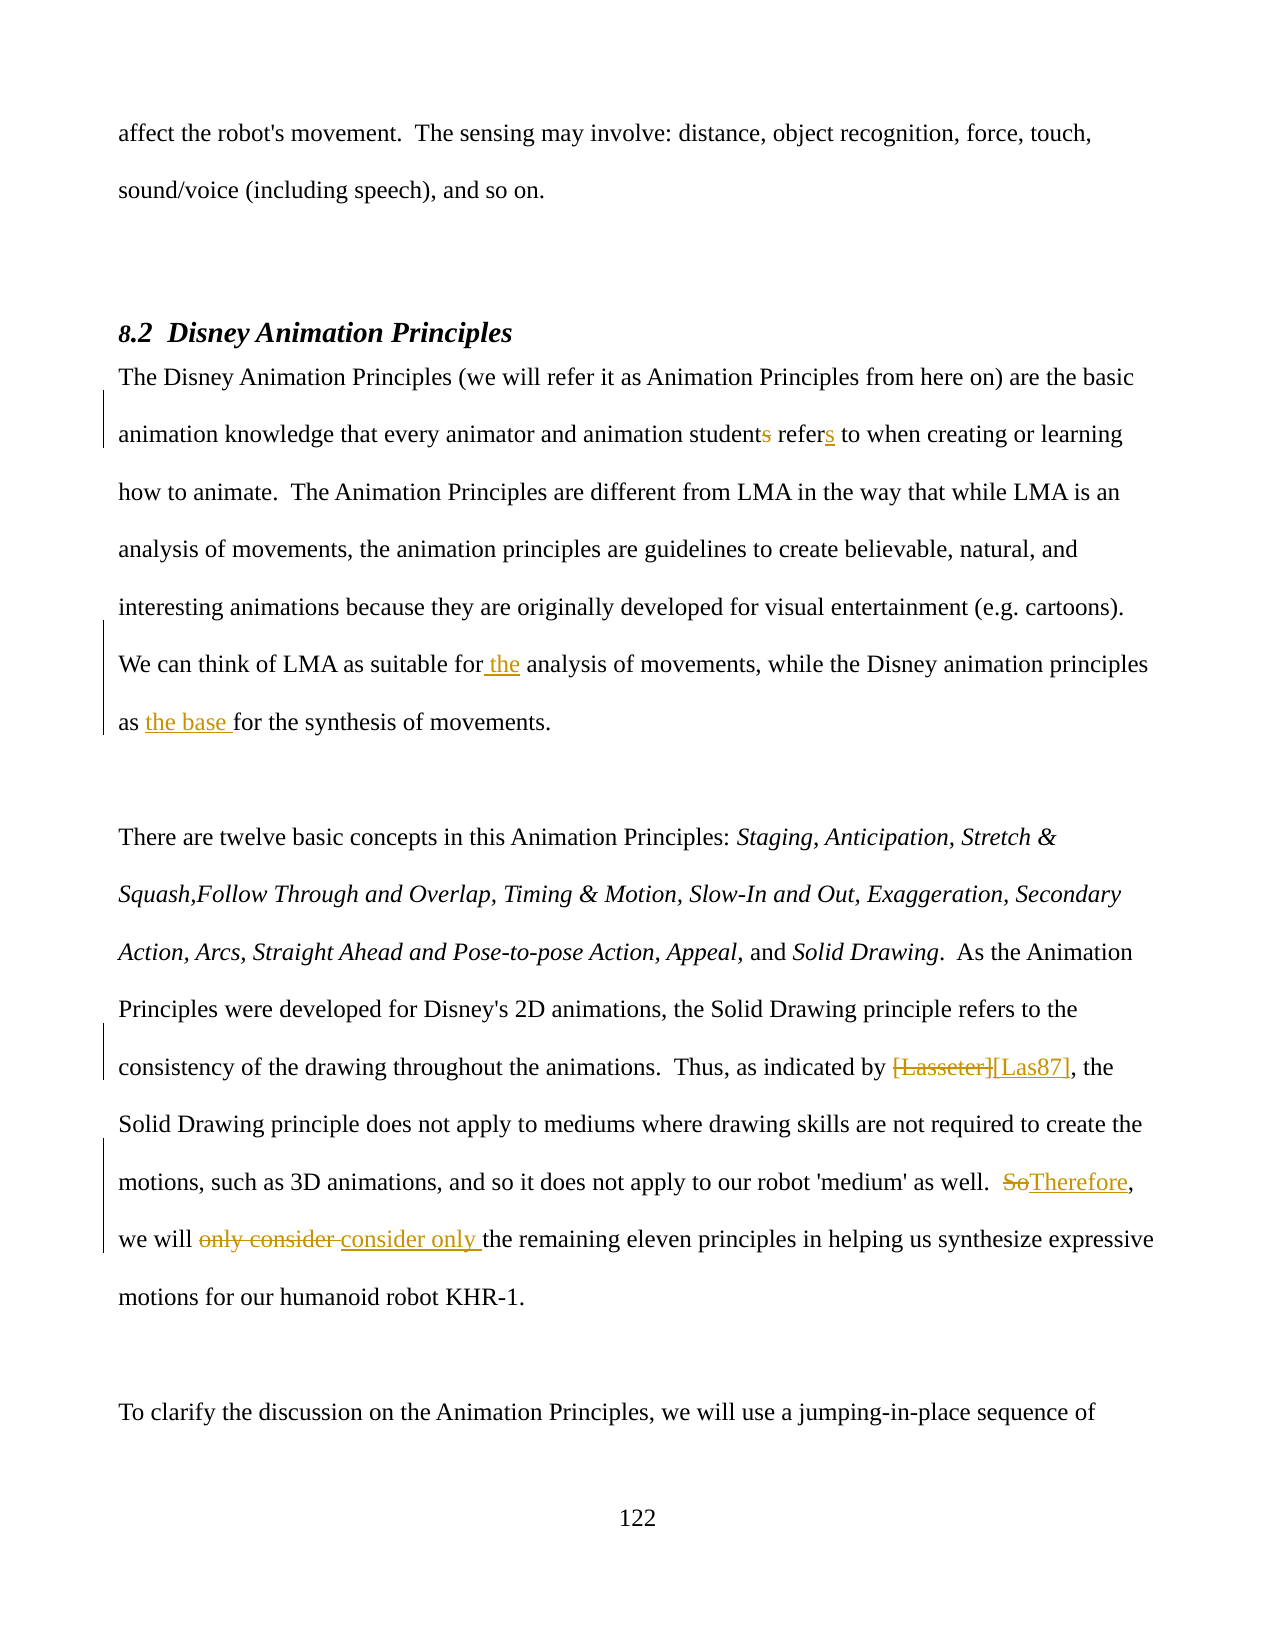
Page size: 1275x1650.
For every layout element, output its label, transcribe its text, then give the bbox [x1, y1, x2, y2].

text The Disney Animation Principles (we will refer it as Animation Principles from here on) are the basic animation knowledge that every animator and animation student refers to when creating or learning how to animate. The Animation Principles are different from LMA in the way that while LMA is an analysis of movements, the animation principles are guidelines to create believable, natural, and interesting animations because they are originally developed for visual entertainment (e.g. cartoons). We can think of LMA as suitable for the analysis of movements, while the Disney animation principles as the base for the synthesis of movements. [118, 362, 1157, 735]
text There are twelve basic concepts in this Animation Principles: Staging, Anticipation, Stretch & Squash,Follow Through and Overlap, Timing & Motion, Slow-In and Out, Exaggeration, Secondary Action, Arcs, Straight Ahead and Pose-to-pose Action, Appeal, and Solid Drawing. As the Animation Principles were developed for Disney's 2D animations, the Solid Drawing principle refers to the consistency of the drawing throughout the animations. Thus, as indicated by [Las87], the Solid Drawing principle does not apply to mediums where drawing skills are not required to create the motions, such as 3D animations, and so it does not apply to our robot 'medium' as well. Therefore, we will consider only the remaining eleven principles in helping us synthesize expressive motions for our humanoid robot KHR-1. [118, 822, 1157, 1310]
subtitle 8.2 Disney Animation Principles [118, 316, 1157, 349]
text To clarify the discussion on the Animation Principles, we will use a jumping-in-place sequence of [118, 1397, 1157, 1425]
text affect the robot's movement. The sensing may involve: distance, object recognition, force, touch, sound/voice (including speech), and so on. [118, 118, 1157, 204]
